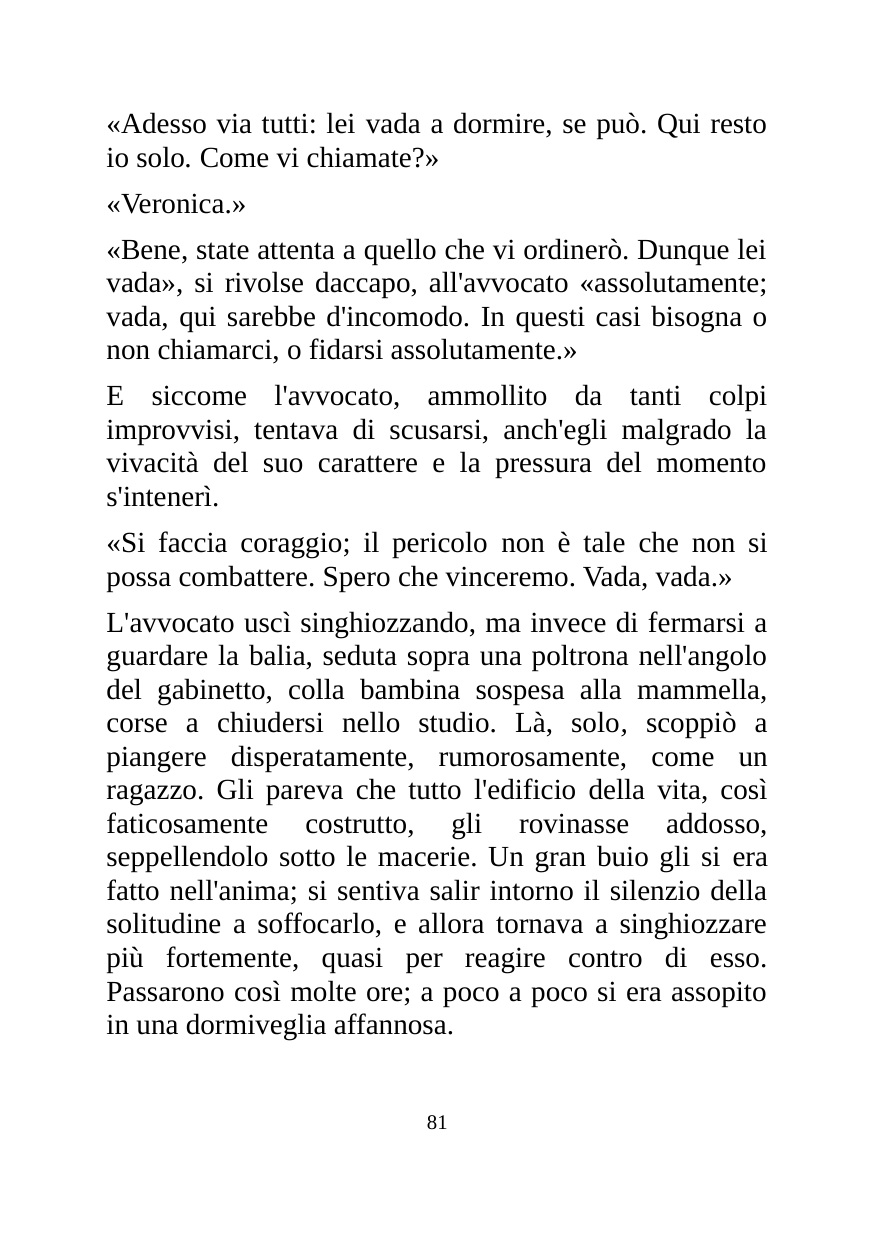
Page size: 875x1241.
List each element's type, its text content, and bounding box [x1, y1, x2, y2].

text «Veronica.» [106, 186, 768, 219]
text E siccome l'avvocato, ammollito da tanti colpi improvvisi, tentava di scusarsi, anch'egli malgrado la vivacità del suo carattere e la pressura del momento s'intenerì. [106, 378, 768, 513]
text «Bene, state attenta a quello che vi ordinerò. Dunque lei vada», si rivolse daccapo, all'avvocato «assolutamente; vada, qui sarebbe d'incomodo. In questi casi bisogna o non chiamarci, o fidarsi assolutamente.» [106, 232, 768, 366]
text «Si faccia coraggio; il pericolo non è tale che non si possa combattere. Spero che vinceremo. Vada, vada.» [106, 525, 768, 592]
text «Adesso via tutti: lei vada a dormire, se può. Qui resto io solo. Come vi chiamate?» [106, 106, 768, 173]
text L'avvocato uscì singhiozzando, ma invece di fermarsi a guardare la balia, seduta sopra una poltrona nell'angolo del gabinetto, colla bambina sospesa alla mammella, corse a chiudersi nello studio. Là, solo, scoppiò a piangere disperatamente, rumorosamente, come un ragazzo. Gli pareva che tutto l'edificio della vita, così faticosamente costrutto, gli rovinasse addosso, seppellendolo sotto le macerie. Un gran buio gli si era fatto nell'anima; si sentiva salir intorno il silenzio della solitudine a soffocarlo, e allora tornava a singhiozzare più fortemente, quasi per reagire contro di esso. Passarono così molte ore; a poco a poco si era assopito in una dormiveglia affannosa. [106, 605, 768, 1041]
